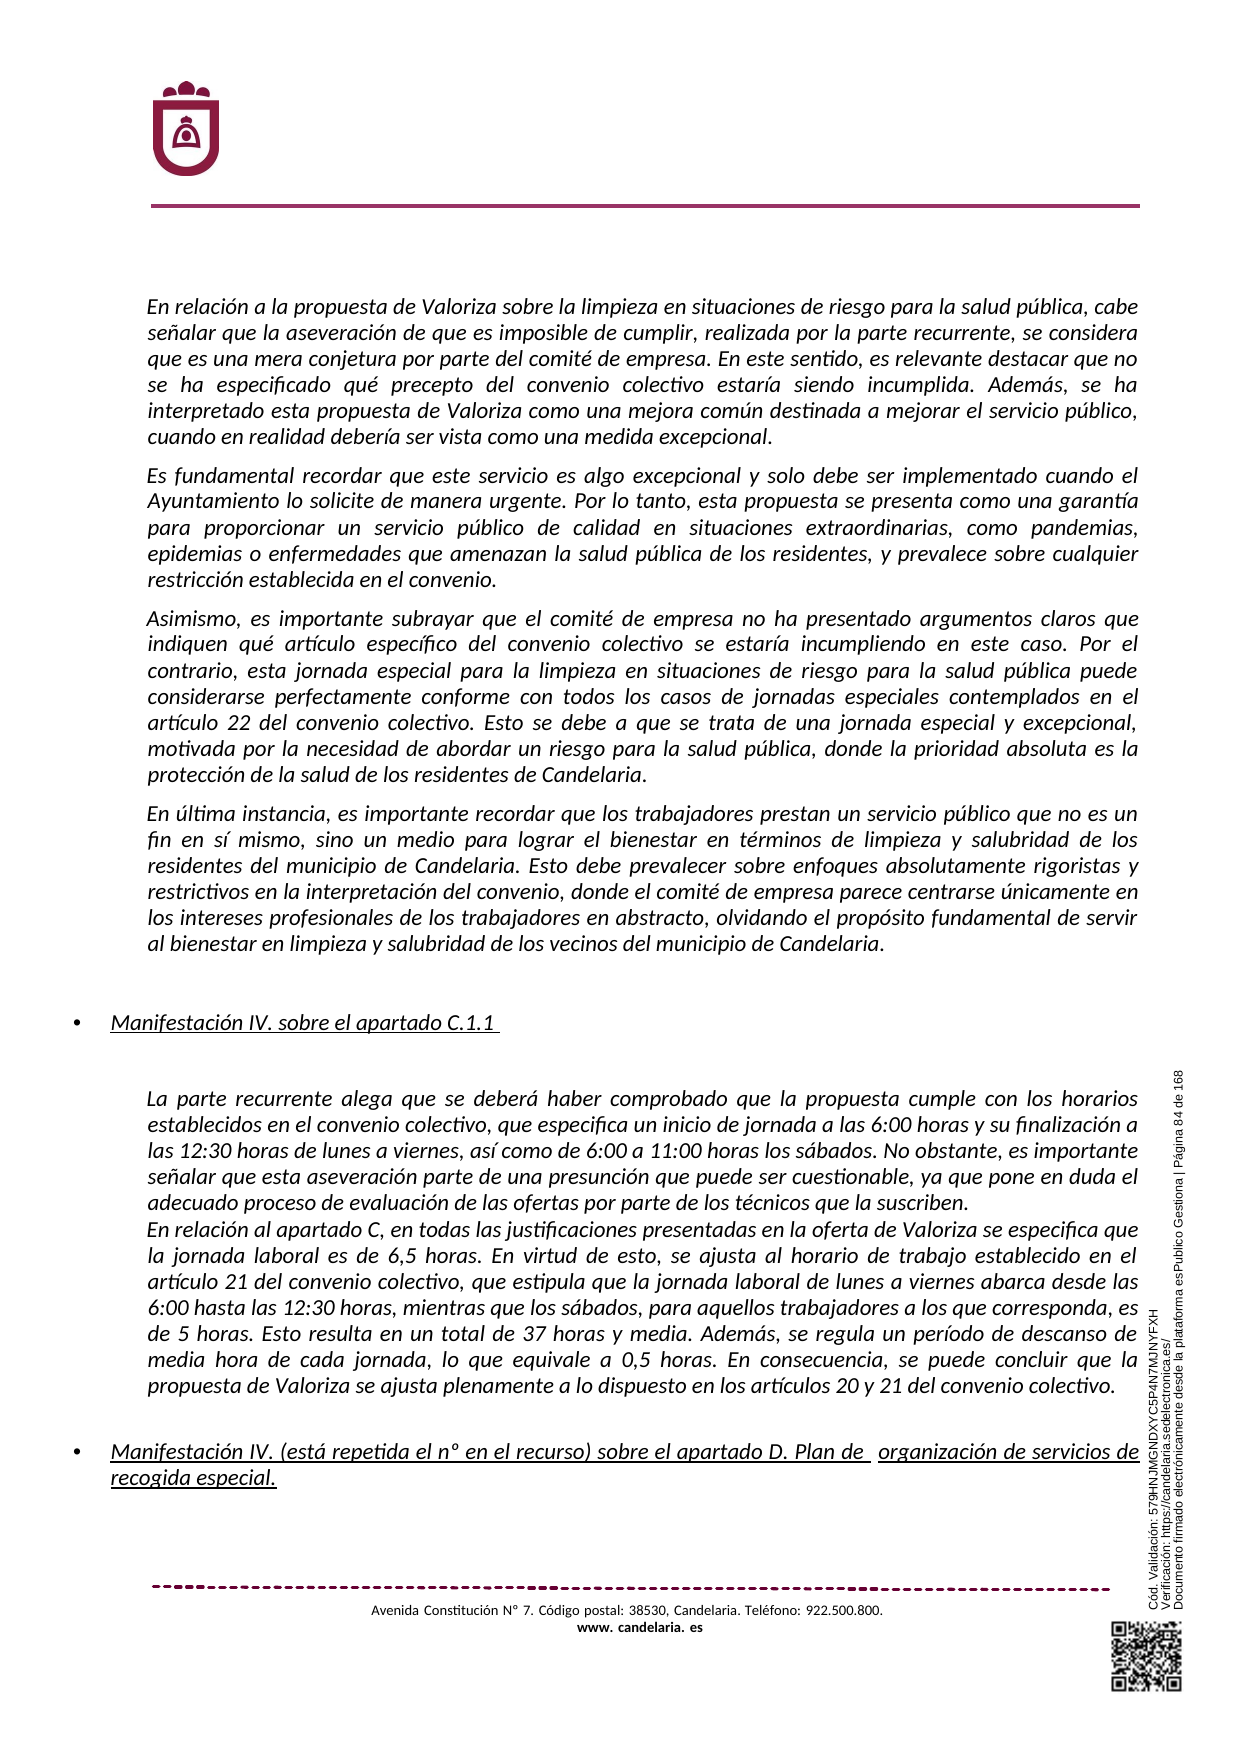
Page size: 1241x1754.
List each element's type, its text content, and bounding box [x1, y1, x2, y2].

text En relación al apartado C, en todas las justificaciones presentadas en la oferta de Valoriza se especifica que la jornada laboral es de 6,5 horas. En virtud de esto, se ajusta al horario de trabajo establecido en el artículo 21 del convenio colectivo, que estipula que la jornada laboral de lunes a viernes abarca desde las 6:00 hasta las 12:30 horas, mientras que los sábados, para aquellos trabajadores a los que corresponda, es de 5 horas. Esto resulta en un total de 37 horas y media. Además, se regula un período de descanso de media hora de cada jornada, lo que equivale a 0,5 horas. En consecuencia, se puede concluir que la propuesta de Valoriza se ajusta plenamente a lo dispuesto en los artículos 20 y 21 del convenio colectivo. [146, 1217, 1142, 1399]
list Manifestación IV. (está repetida el nº en el recurso) sobre el apartado D. Plan de organización de servicios de recogida especial. [73, 1439, 1142, 1491]
text La parte recurrente alega que se deberá haber comprobado que la propuesta cumple con los horarios establecidos en el convenio colectivo, que especifica un inicio de jornada a las 6:00 horas y su finalización a las 12:30 horas de lunes a viernes, así como de 6:00 a 11:00 horas los sábados. No obstante, es importante señalar que esta aseveración parte de una presunción que puede ser cuestionable, ya que pone en duda el adecuado proceso de evaluación de las ofertas por parte de los técnicos que la suscriben. [146, 1086, 1142, 1217]
list Manifestación IV. sobre el apartado C.1.1 [73, 1009, 1142, 1035]
text En última instancia, es importante recordar que los trabajadores prestan un servicio público que no es un fin en sí mismo, sino un medio para lograr el bienestar en términos de limpieza y salubridad de los residentes del municipio de Candelaria. Esto debe prevalecer sobre enfoques absolutamente rigoristas y restrictivos en la interpretación del convenio, donde el comité de empresa parece centrarse únicamente en los intereses profesionales de los trabajadores en abstracto, olvidando el propósito fundamental de servir al bienestar en limpieza y salubridad de los vecinos del municipio de Candelaria. [146, 801, 1142, 957]
text En relación a la propuesta de Valoriza sobre la limpieza en situaciones de riesgo para la salud pública, cabe señalar que la aseveración de que es imposible de cumplir, realizada por la parte recurrente, se considera que es una mera conjetura por parte del comité de empresa. En este sentido, es relevante destacar que no se ha especificado qué precepto del convenio colectivo estaría siendo incumplida. Además, se ha interpretado esta propuesta de Valoriza como una mejora común destinada a mejorar el servicio público, cuando en realidad debería ser vista como una medida excepcional. [146, 293, 1142, 450]
text Asimismo, es importante subrayar que el comité de empresa no ha presentado argumentos claros que indiquen qué artículo específico del convenio colectivo se estaría incumpliendo en este caso. Por el contrario, esta jornada especial para la limpieza en situaciones de riesgo para la salud pública puede considerarse perfectamente conforme con todos los casos de jornadas especiales contemplados en el artículo 22 del convenio colectivo. Esto se debe a que se trata de una jornada especial y excepcional, motivada por la necesidad de abordar un riesgo para la salud pública, donde la prioridad absoluta es la protección de la salud de los residentes de Candelaria. [146, 605, 1142, 788]
text Es fundamental recordar que este servicio es algo excepcional y solo debe ser implementado cuando el Ayuntamiento lo solicite de manera urgente. Por lo tanto, esta propuesta se presenta como una garantía para proporcionar un servicio público de calidad en situaciones extraordinarias, como pandemias, epidemias o enfermedades que amenazan la salud pública de los residentes, y prevalece sobre cualquier restricción establecida en el convenio. [146, 462, 1142, 593]
